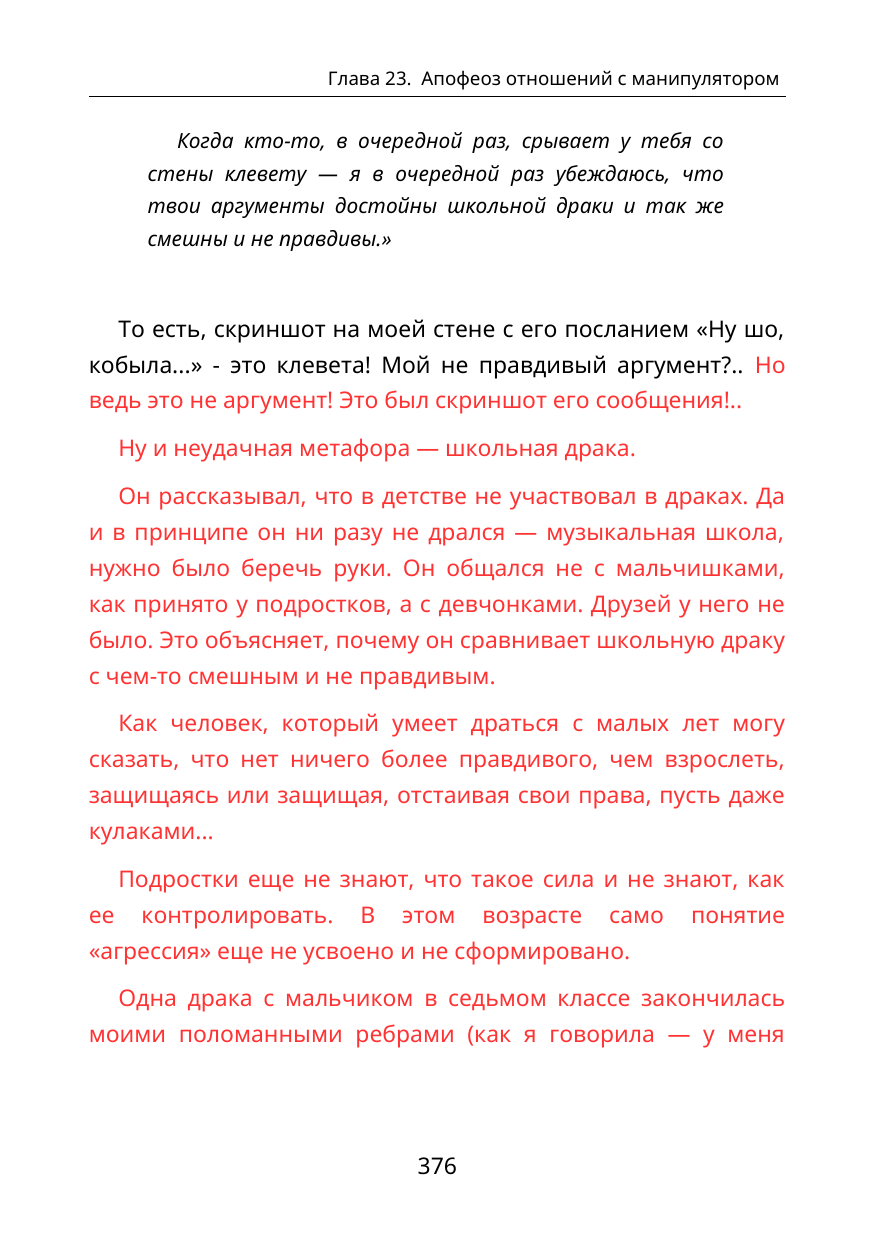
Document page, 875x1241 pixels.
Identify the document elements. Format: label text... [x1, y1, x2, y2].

text То есть, скриншот на моей стене с его посланием «Ну шо, кобыла...» - это клевета! Мой не правдивый аргумент?.. Но ведь это не аргумент! Это был скриншот его сообщения!.. [88, 313, 786, 416]
text Как человек, который умеет драться с малых лет могу сказать, что нет ничего более правдивого, чем взрослеть, защищаясь или защищая, отстаивая свои права, пусть даже кулаками... [88, 707, 786, 846]
text Когда кто-то, в очередной раз, срывает у тебя со стены клевету — я в очередной раз убеждаюсь, что твои аргументы достойны школьной драки и так же смешны и не правдивы.» [147, 126, 727, 252]
text Подростки еще не знают, что такое сила и не знают, как ее контролировать. В этом возрасте само понятие «агрессия» еще не усвоено и не сформировано. [88, 863, 786, 966]
text Одна драка с мальчиком в седьмом классе закончилась моими поломанными ребрами (как я говорила — у меня [88, 982, 786, 1049]
text Он рассказывал, что в детстве не участвовал в драках. Да и в принципе он ни разу не дрался — музыкальная школа, нужно было беречь руки. Он общался не с мальчишками, как принято у подростков, а с девчонками. Друзей у него не было. Это объясняет, почему он сравнивает школьную драку с чем-то смешным и не правдивым. [88, 480, 786, 691]
text Ну и неудачная метафора — школьная драка. [88, 432, 786, 463]
